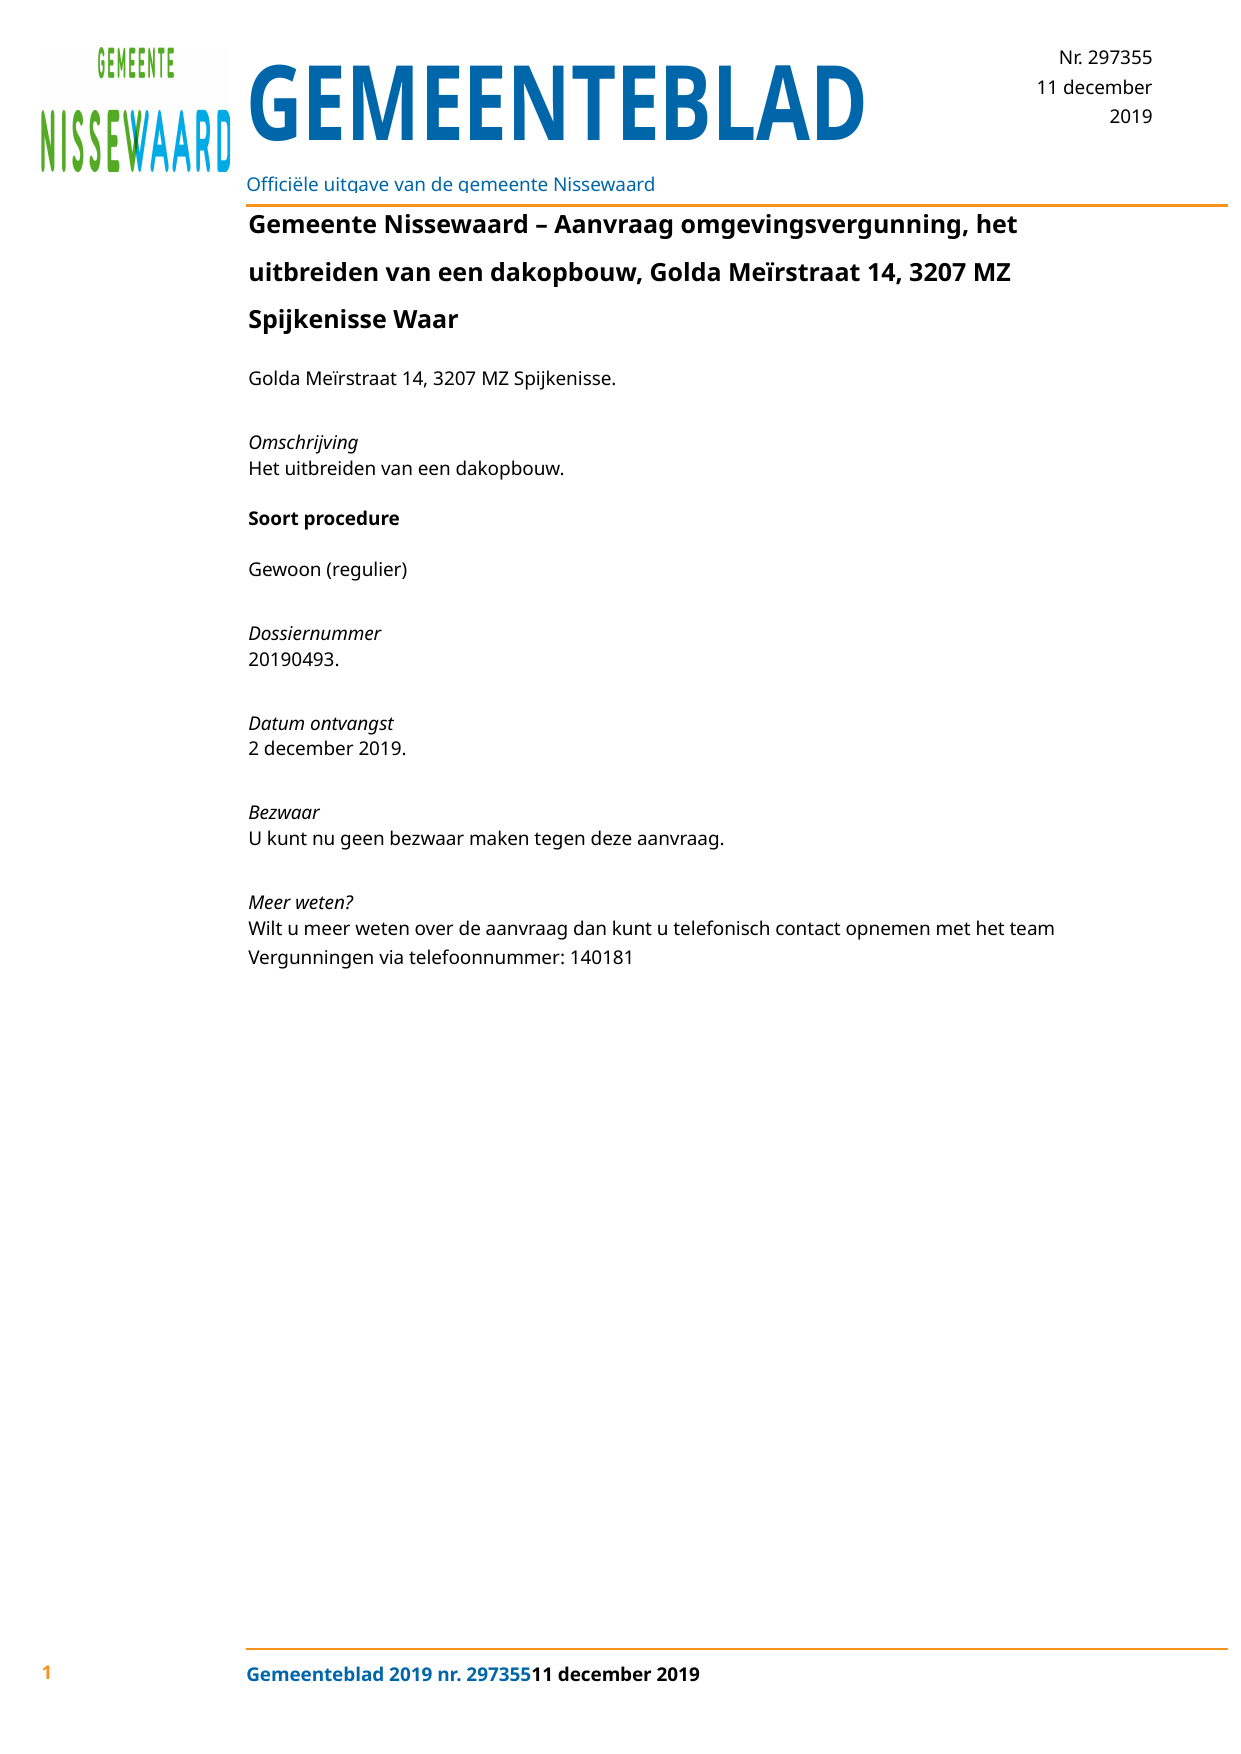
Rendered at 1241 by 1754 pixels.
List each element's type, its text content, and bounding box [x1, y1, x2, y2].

picture [201, 122, 206, 138]
text Gewoon (regulier) [248, 556, 1152, 582]
picture [176, 157, 187, 172]
text Dossiernummer [248, 620, 1152, 646]
text Bezwaar [248, 799, 1152, 825]
text 20190493. [248, 646, 1152, 671]
text Gemeente Nissewaard – Aanvraag omgevingsvergunning, het uitbreiden van een dakopbouw, Golda Meïrstraat 14, 3207 MZ Spijkenisse Waar [248, 207, 1152, 336]
text 2 december 2019. [248, 735, 1152, 761]
picture [41, 47, 231, 172]
picture [222, 122, 227, 160]
text Datum ontvangst [248, 710, 1152, 735]
text U kunt nu geen bezwaar maken tegen deze aanvraag. [248, 825, 1152, 851]
text Omschrijving [248, 429, 1152, 455]
text Golda Meïrstraat 14, 3207 MZ Spijkenisse. [248, 366, 1152, 391]
picture [200, 151, 206, 172]
text Soort procedure [248, 506, 1152, 531]
picture [154, 157, 165, 172]
text Het uitbreiden van een dakopbouw. [248, 455, 1152, 481]
text Meer weten? [248, 889, 1152, 915]
text Wilt u meer weten over de aanvraag dan kunt u telefonisch contact opnemen met het team Vergunningen via telefoonnummer: 140181 [248, 915, 1152, 970]
